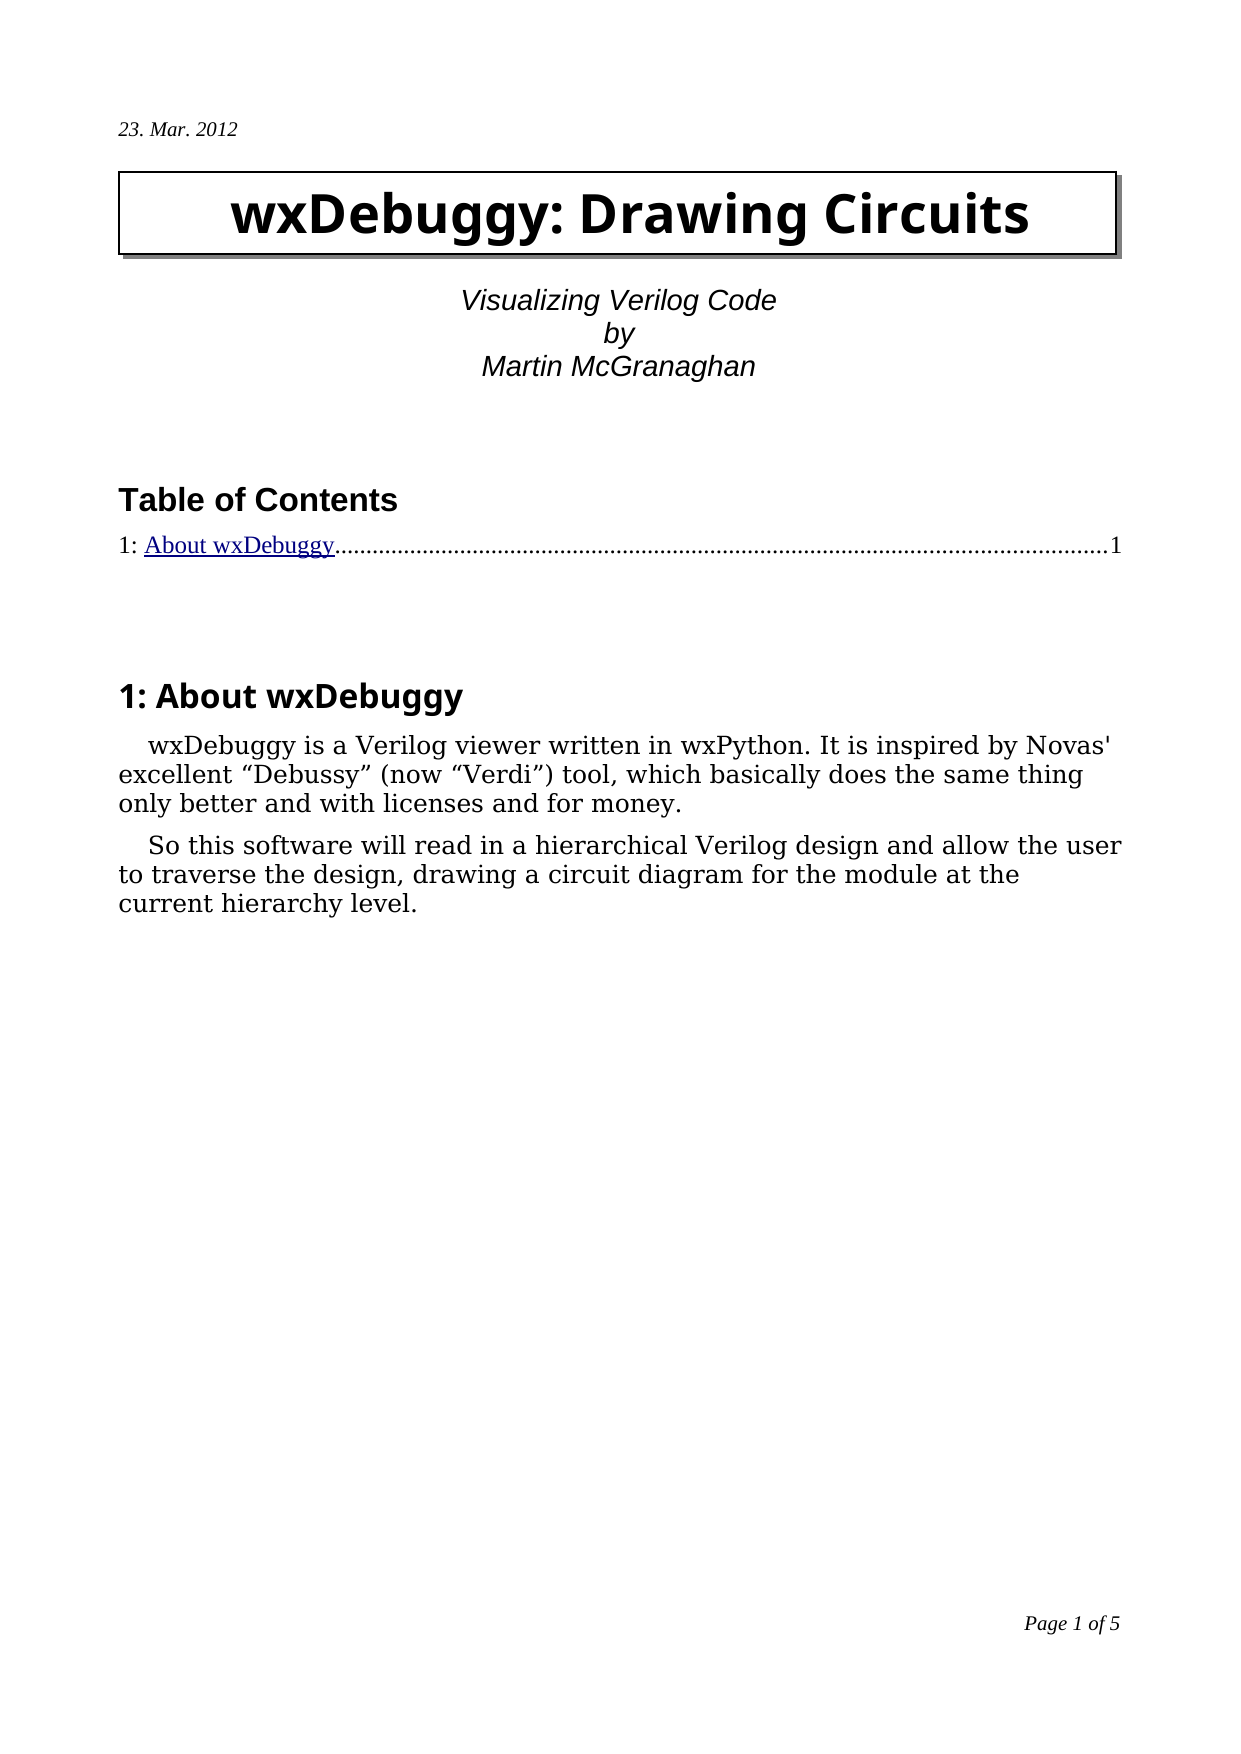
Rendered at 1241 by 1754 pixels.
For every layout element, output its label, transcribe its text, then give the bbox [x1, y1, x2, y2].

subtitle Visualizing Verilog Code by Martin McGranaghan [118, 284, 1122, 415]
subtitle Table of Contents [118, 482, 1122, 519]
text So this software will read in a hierarchical Verilog design and allow the user to traverse the design, drawing a circuit diagram for the module at the current hierarchy level. [118, 831, 1122, 948]
subtitle About wxDebuggy [118, 673, 1122, 718]
text wxDebuggy is a Verilog viewer written in wxPython. It is inspired by Novas' excellent “Debussy” (now “Verdi”) tool, which basically does the same thing only better and with licenses and for money. [118, 731, 1122, 819]
text 1: About wxDebuggy 1 [118, 531, 1122, 559]
title wxDebuggy: Drawing Circuits [120, 173, 1115, 253]
